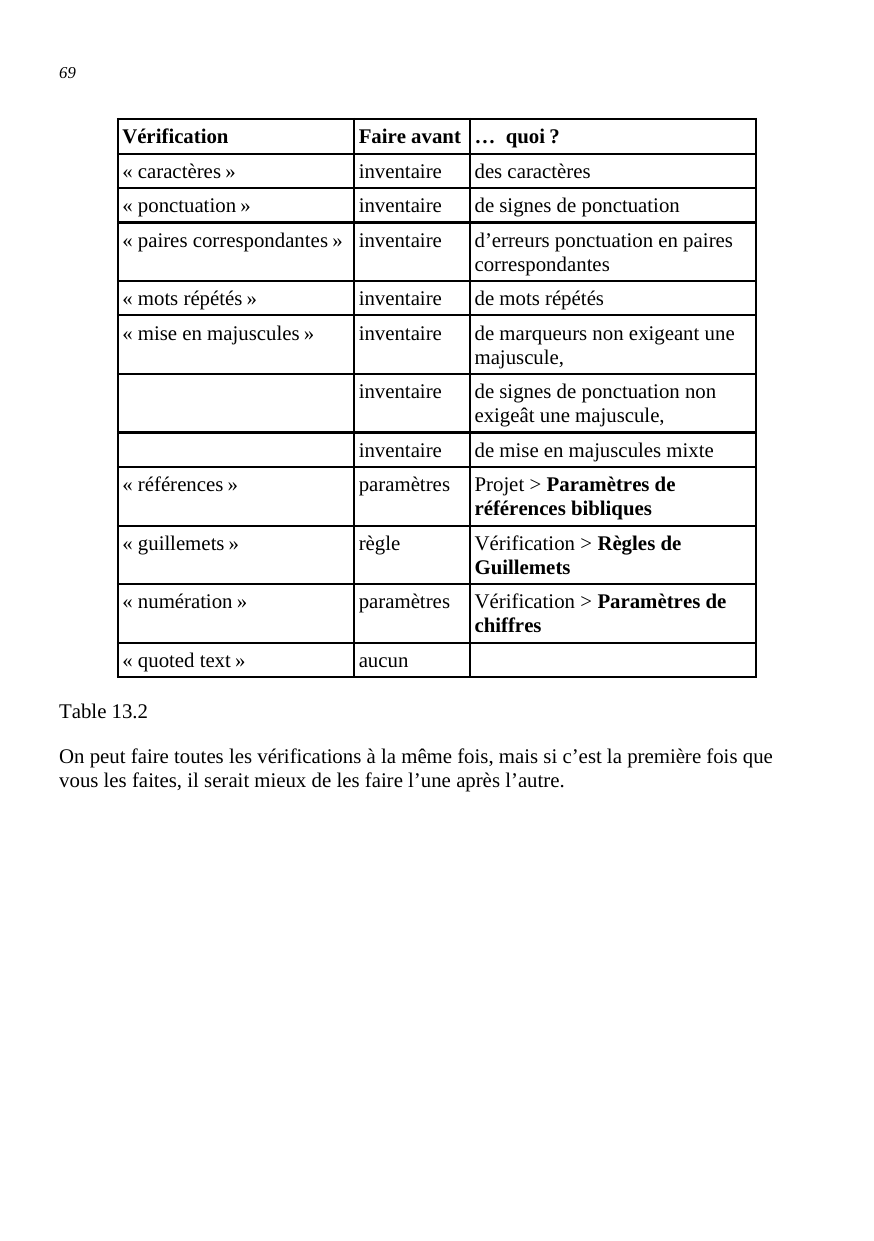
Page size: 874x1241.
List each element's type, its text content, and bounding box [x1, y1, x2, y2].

table_cell des caractères [471, 155, 755, 187]
text On peut faire toutes les vérifications à la même fois, mais si c’est la première fois que vous les faites, il serait mieux de les faire l’une après l’autre. [59, 744, 815, 792]
table_cell « ponctuation » [119, 189, 353, 221]
table_header … quoi ? [471, 120, 755, 152]
table_cell règle [355, 527, 469, 583]
table_cell « guillemets » [119, 527, 353, 583]
table_cell « mots répétés » [119, 282, 353, 314]
table_cell aucun [355, 644, 469, 676]
table_cell « numération » [119, 585, 353, 642]
table_cell de signes de ponctuation [471, 189, 755, 221]
table_cell « caractères » [119, 155, 353, 187]
table_cell [119, 434, 353, 466]
table_cell « paires correspondantes » [119, 224, 353, 280]
table_cell de signes de ponctuation non exigeât une majuscule, [471, 375, 755, 431]
table_cell de mots répétés [471, 282, 755, 314]
table_cell « quoted text » [119, 644, 353, 676]
table_cell paramètres [355, 468, 469, 524]
table_cell [119, 375, 353, 431]
table_cell inventaire [355, 155, 469, 187]
text Table 13.2 [59, 699, 815, 723]
table_cell inventaire [355, 189, 469, 221]
table_cell Vérification > Paramètres de chiffres [471, 585, 755, 642]
table_cell d’erreurs ponctuation en paires correspondantes [471, 224, 755, 280]
table_cell paramètres [355, 585, 469, 642]
table_cell inventaire [355, 316, 469, 373]
table_cell de mise en majuscules mixte [471, 434, 755, 466]
table_cell inventaire [355, 375, 469, 431]
table_header Vérification [119, 120, 353, 152]
table_cell Projet > Paramètres de références bibliques [471, 468, 755, 524]
table_header Faire avant [355, 120, 469, 152]
table_cell « mise en majuscules » [119, 316, 353, 373]
table_cell « références » [119, 468, 353, 524]
table_cell [471, 644, 755, 676]
table_cell inventaire [355, 434, 469, 466]
table_cell inventaire [355, 282, 469, 314]
table_cell de marqueurs non exigeant une majuscule, [471, 316, 755, 373]
table_cell Vérification > Règles de Guillemets [471, 527, 755, 583]
table_cell inventaire [355, 224, 469, 280]
